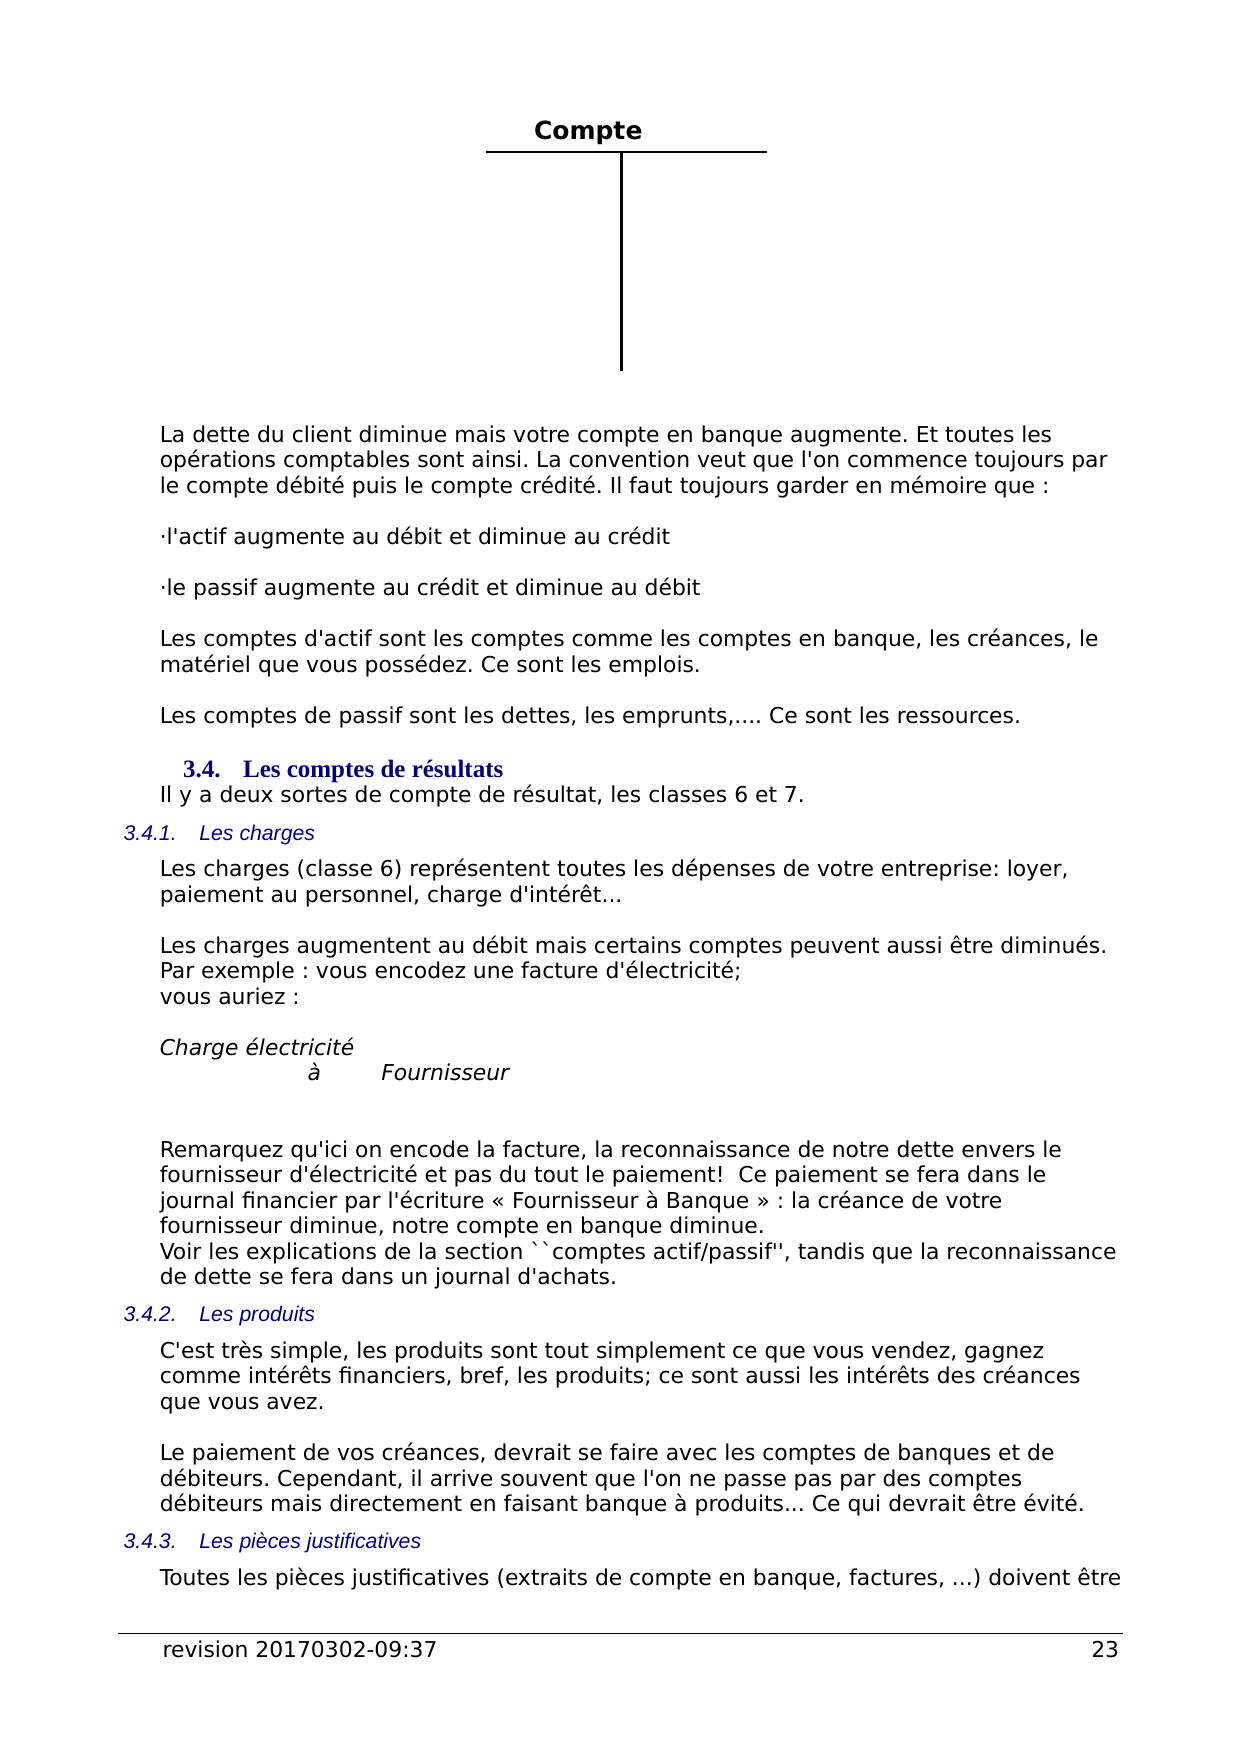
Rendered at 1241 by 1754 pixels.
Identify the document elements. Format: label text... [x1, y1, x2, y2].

text Il y a deux sortes de compte de résultat, les classes 6 et 7. [159, 783, 1123, 808]
text Les comptes de passif sont les dettes, les emprunts,.... Ce sont les ressources. [159, 703, 1123, 728]
text Les charges (classe 6) représentent toutes les dépenses de votre entreprise: loyer, paiement au personnel, charge d'intérêt... [159, 856, 1123, 907]
text Toutes les pièces justificatives (extraits de compte en banque, factures, ...) doivent être [159, 1565, 1123, 1590]
subtitle Les produits [117, 1302, 1123, 1326]
text vous auriez : [159, 984, 1123, 1009]
text ·le passif augmente au crédit et diminue au débit [159, 575, 1123, 601]
text Les charges augmentent au débit mais certains comptes peuvent aussi être diminués. [159, 933, 1123, 958]
subtitle Les comptes de résultats [177, 754, 1123, 783]
text à Fournisseur [159, 1060, 1123, 1086]
text Remarquez qu'ici on encode la facture, la reconnaissance de notre dette envers le fournisseur d'électricité et pas du tout le paiement! Ce paiement se fera dans le journal financier par l'écriture « Fournisseur à Banque » : la créance de votre fournisseur diminue, notre compte en banque diminue. [159, 1137, 1123, 1239]
table_cell [486, 153, 620, 371]
text ·l'actif augmente au débit et diminue au crédit [159, 524, 1123, 550]
table_header Compte [486, 89, 767, 151]
text Par exemple : vous encodez une facture d'électricité; [159, 958, 1123, 984]
text Charge électricité [159, 1035, 1123, 1060]
table_cell [623, 153, 767, 371]
text Le paiement de vos créances, devrait se faire avec les comptes de banques et de débiteurs. Cependant, il arrive souvent que l'on ne passe pas par des comptes débiteurs mais directement en faisant banque à produits... Ce qui devrait être évité. [159, 1440, 1123, 1517]
text Les comptes d'actif sont les comptes comme les comptes en banque, les créances, le matériel que vous possédez. Ce sont les emplois. [159, 626, 1123, 677]
subtitle Les pièces justificatives [117, 1528, 1123, 1553]
subtitle Les charges [117, 820, 1123, 844]
text La dette du client diminue mais votre compte en banque augmente. Et toutes les opérations comptables sont ainsi. La convention veut que l'on commence toujours par le compte débité puis le compte crédité. Il faut toujours garder en mémoire que : [159, 422, 1123, 499]
text Voir les explications de la section ``comptes actif/passif'', tandis que la reconnaissance de dette se fera dans un journal d'achats. [159, 1239, 1123, 1290]
text C'est très simple, les produits sont tout simplement ce que vous vendez, gagnez comme intérêts financiers, bref, les produits; ce sont aussi les intérêts des créances que vous avez. [159, 1338, 1123, 1414]
